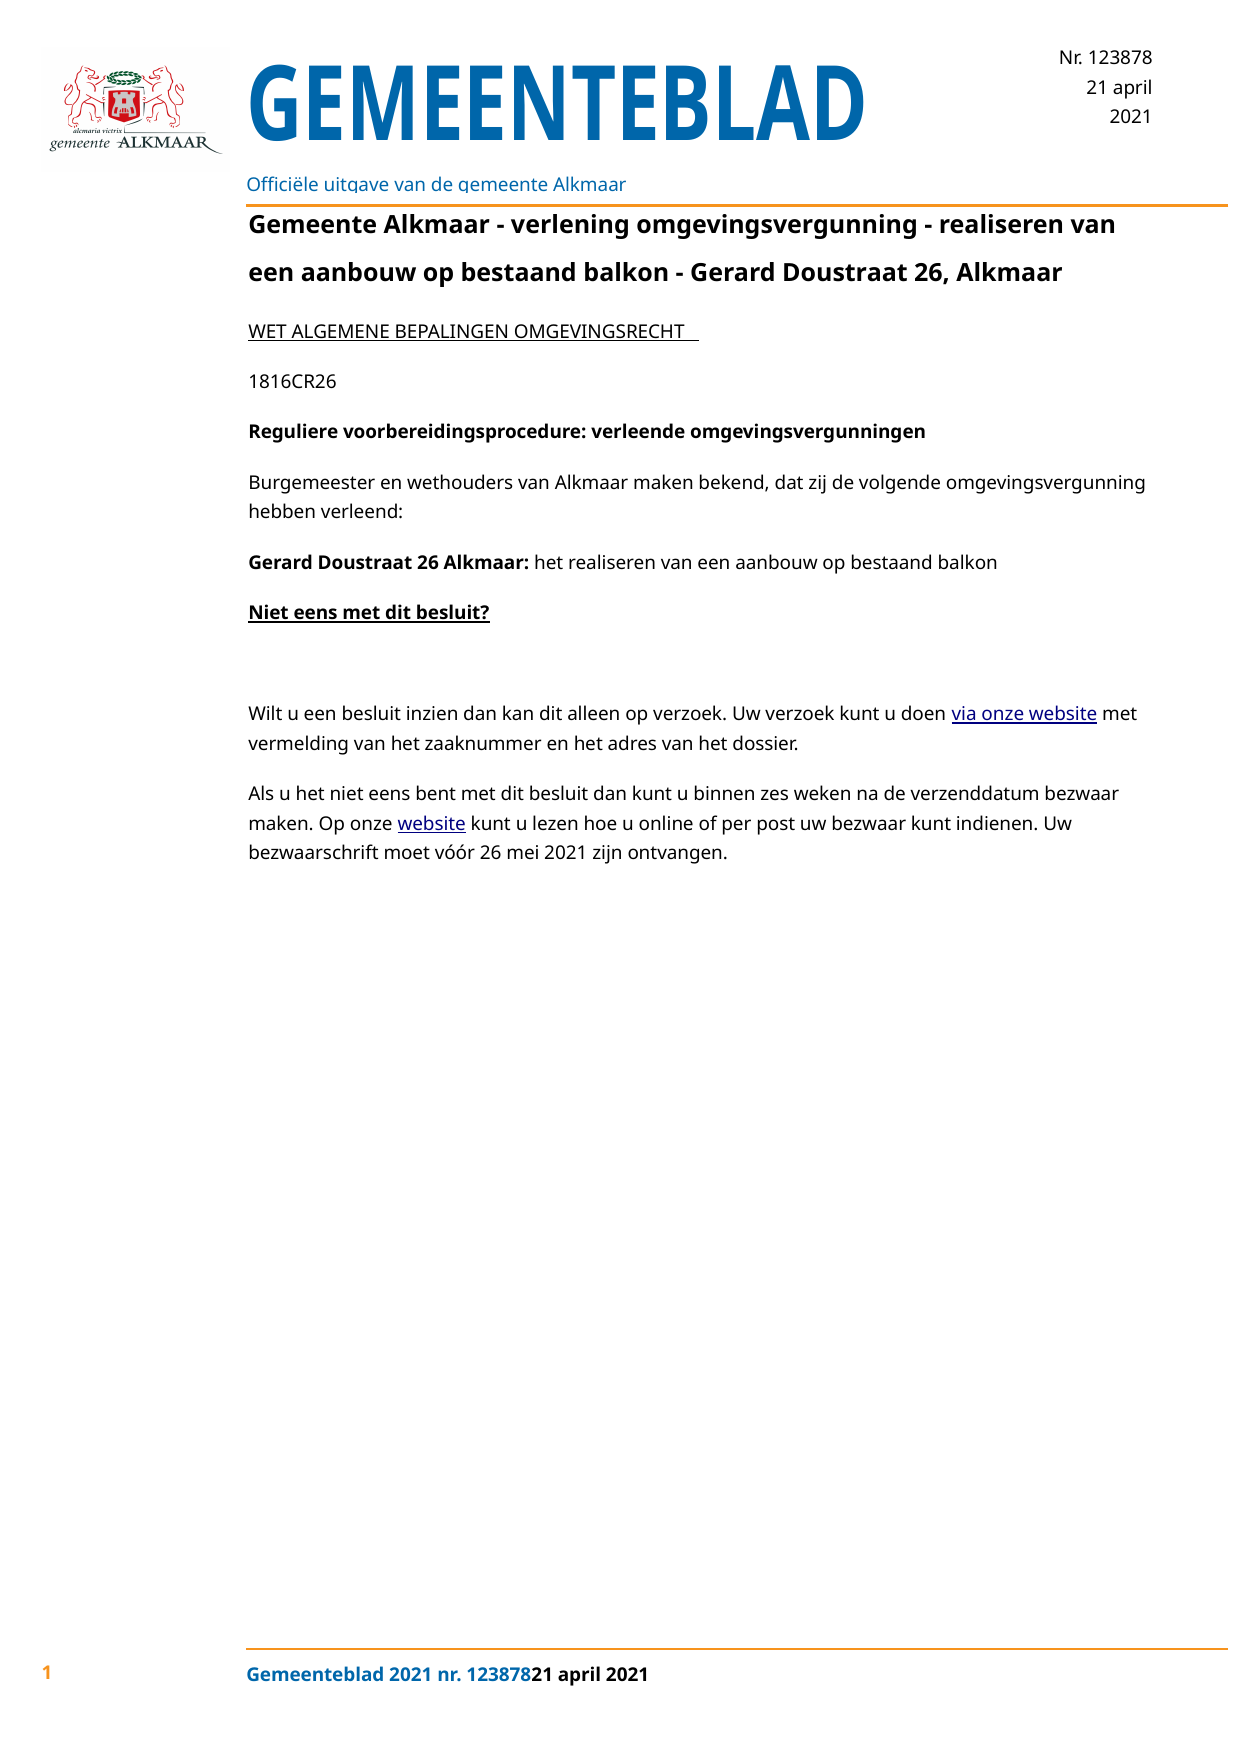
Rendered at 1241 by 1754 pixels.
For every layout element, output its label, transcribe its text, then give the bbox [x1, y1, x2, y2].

text Als u het niet eens bent met dit besluit dan kunt u binnen zes weken na de verzenddatum bezwaar maken. Op onze website kunt u lezen hoe u online of per post uw bezwaar kunt indienen. Uw bezwaarschrift moet vóór 26 mei 2021 zijn ontvangen. [248, 780, 1152, 865]
text WET ALGEMENE BEPALINGEN OMGEVINGSRECHT [248, 318, 1152, 344]
text 1816CR26 [248, 368, 1152, 394]
text Niet eens met dit besluit? [248, 599, 1152, 625]
text Burgemeester en wethouders van Alkmaar maken bekend, dat zij de volgende omgevingsvergunning hebben verleend: [248, 469, 1152, 524]
text Wilt u een besluit inzien dan kan dit alleen op verzoek. Uw verzoek kunt u doen via onze website met vermelding van het zaaknummer en het adres van het dossier. [248, 700, 1152, 756]
picture [41, 47, 231, 172]
text Reguliere voorbereidingsprocedure: verleende omgevingsvergunningen [248, 419, 1152, 444]
text Gemeente Alkmaar - verlening omgevingsvergunning - realiseren van een aanbouw op bestaand balkon - Gerard Doustraat 26, Alkmaar [248, 207, 1152, 288]
text Gerard Doustraat 26 Alkmaar: het realiseren van een aanbouw op bestaand balkon [248, 549, 1152, 575]
